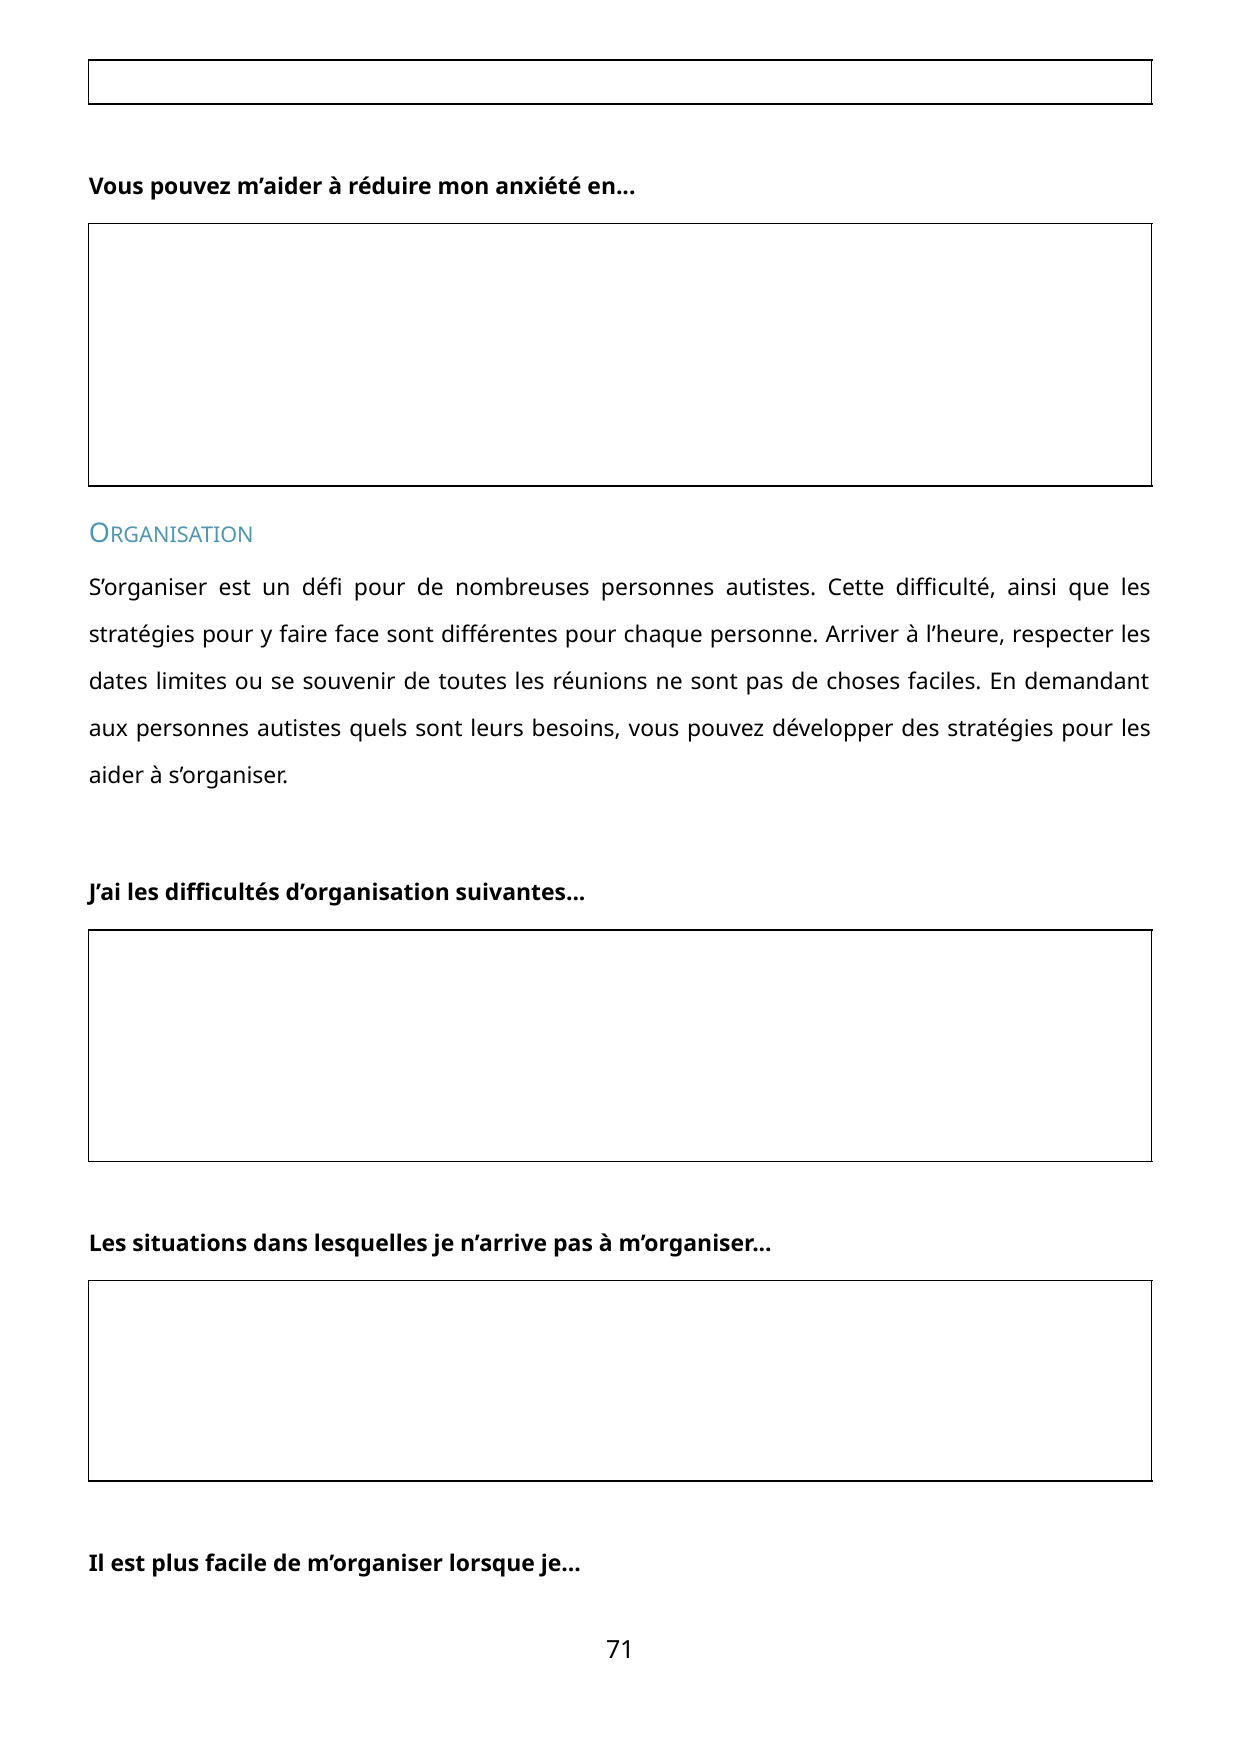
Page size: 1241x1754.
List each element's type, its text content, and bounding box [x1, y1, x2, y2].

text S’organiser est un défi pour de nombreuses personnes autistes. Cette difficulté, ainsi que les stratégies pour y faire face sont différentes pour chaque personne. Arriver à l’heure, respecter les dates limites ou se souvenir de toutes les réunions ne sont pas de choses faciles. En demandant aux personnes autistes quels sont leurs besoins, vous pouvez développer des stratégies pour les aider à s’organiser. [88, 571, 1152, 790]
text J’ai les difficultés d’organisation suivantes... [88, 876, 1152, 907]
subtitle Organisation [88, 513, 1152, 550]
text Vous pouvez m’aider à réduire mon anxiété en... [88, 169, 1152, 201]
text Les situations dans lesquelles je n’arrive pas à m’organiser... [88, 1227, 1152, 1258]
table_header [89, 61, 1151, 103]
table_header [89, 1281, 1151, 1480]
table_header [89, 931, 1151, 1161]
table_header [89, 224, 1151, 485]
text Il est plus facile de m’organiser lorsque je... [88, 1547, 1152, 1578]
